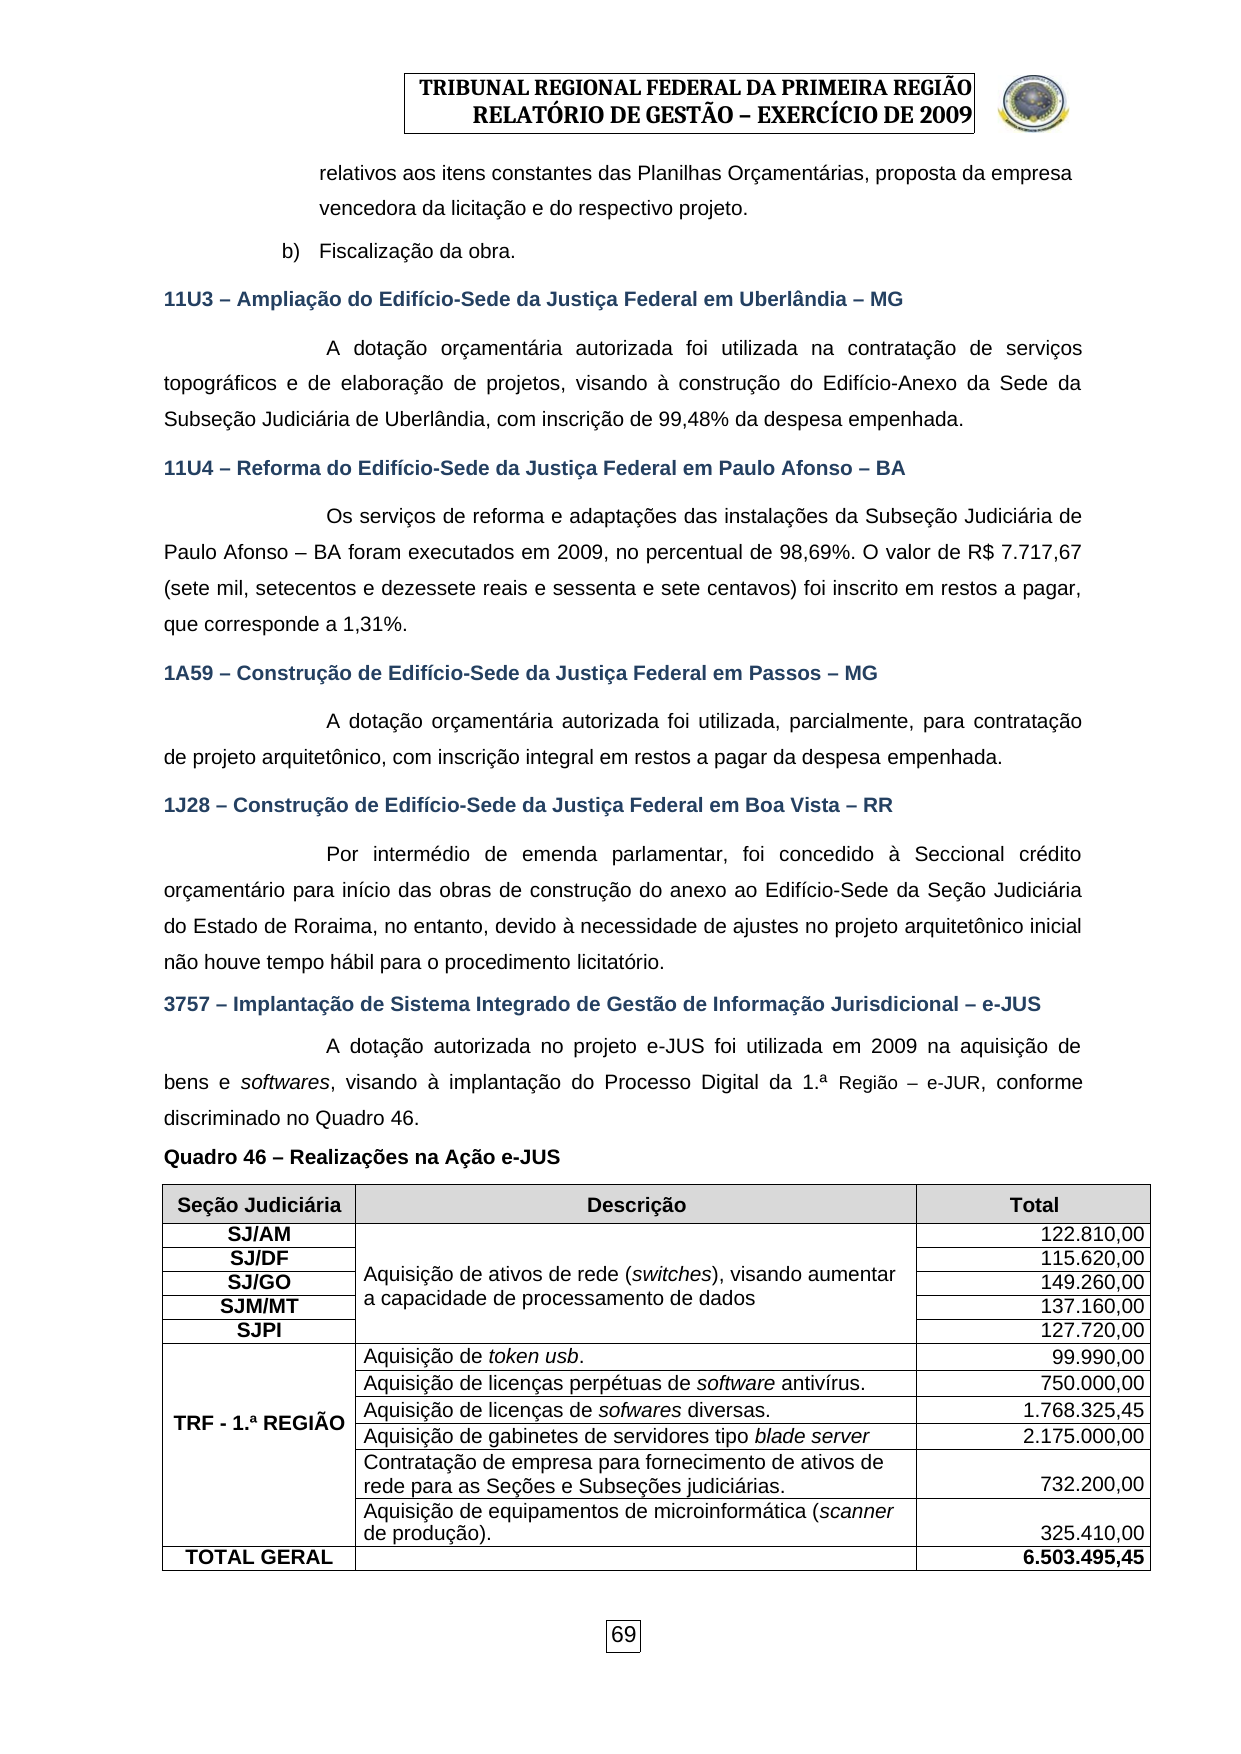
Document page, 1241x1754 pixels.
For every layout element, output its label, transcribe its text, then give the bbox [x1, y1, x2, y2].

table_cell Aquisição de equipamentos de microinformática (scanner de produção). [356, 1499, 916, 1546]
text A dotação orçamentária autorizada foi utilizada na contratação de serviços topográficos e de elaboração de projetos, visando à construção do Edifício-Anexo da Sede da Subseção Judiciária de Uberlândia, com inscrição de 99,48% da despesa empenhada. [163, 335, 1083, 431]
table_cell 149.260,00 [917, 1272, 1150, 1295]
table_cell SJM/MT [163, 1296, 355, 1319]
subtitle 1J28 – Construção de Edifício-Sede da Justiça Federal em Boa Vista – RR [163, 793, 1163, 817]
table_cell 122.810,00 [917, 1224, 1150, 1247]
table_cell 1.768.325,45 [917, 1397, 1150, 1423]
table_cell 325.410,00 [917, 1499, 1150, 1546]
text Os serviços de reforma e adaptações das instalações da Subseção Judiciária de Paulo Afonso – BA foram executados em 2009, no percentual de 98,69%. O valor de R$ 7.717,67 (sete mil, setecentos e dezessete reais e sessenta e sete centavos) foi inscrito em restos a pagar, que corresponde a 1,31%. [163, 504, 1083, 636]
table_cell SJ/DF [163, 1248, 355, 1271]
table_cell Aquisição de licenças de sofwares diversas. [356, 1397, 916, 1423]
subtitle 11U4 – Reforma do Edifício-Sede da Justiça Federal em Paulo Afonso – BA [163, 456, 1163, 480]
table_cell 2.175.000,00 [917, 1424, 1150, 1449]
table_cell 732.200,00 [917, 1450, 1150, 1498]
text relativos aos itens constantes das Planilhas Orçamentárias, proposta da empresa vencedora da licitação e do respectivo projeto. [319, 160, 1163, 220]
table_cell SJ/GO [163, 1272, 355, 1295]
picture [997, 75, 1070, 133]
table_cell TRF - 1.ª REGIÃO [163, 1344, 355, 1546]
table_header Total [917, 1185, 1150, 1223]
table_cell 6.503.495,45 [917, 1547, 1150, 1570]
table_cell Aquisição de gabinetes de servidores tipo blade server [356, 1424, 916, 1449]
table_header Descrição [356, 1185, 916, 1223]
subtitle Quadro 46 – Realizações na Ação e-JUS [163, 1145, 1163, 1169]
table_cell 127.720,00 [917, 1320, 1150, 1343]
subtitle 11U3 – Ampliação do Edifício-Sede da Justiça Federal em Uberlândia – MG [163, 287, 1163, 311]
table_cell SJ/AM [163, 1224, 355, 1247]
table_cell 137.160,00 [917, 1296, 1150, 1319]
table_cell SJPI [163, 1320, 355, 1343]
text A dotação orçamentária autorizada foi utilizada, parcialmente, para contratação de projeto arquitetônico, com inscrição integral em restos a pagar da despesa empenhada. [163, 709, 1083, 769]
table_header Seção Judiciária [163, 1185, 355, 1223]
table_cell 750.000,00 [917, 1371, 1150, 1396]
text A dotação autorizada no projeto e-JUS foi utilizada em 2009 na aquisição de bens e softwares, visando à implantação do Processo Digital da 1.ª Região – e-JUR, conforme discriminado no Quadro 46. [163, 1034, 1083, 1129]
text Por intermédio de emenda parlamentar, foi concedido à Seccional crédito orçamentário para início das obras de construção do anexo ao Edifício-Sede da Seção Judiciária do Estado de Roraima, no entanto, devido à necessidade de ajustes no projeto arquitetônico inicial não houve tempo hábil para o procedimento licitatório. [163, 842, 1083, 973]
table_cell Aquisição de token usb. [356, 1344, 916, 1370]
table_cell [356, 1547, 916, 1570]
list Fiscalização da obra. [282, 238, 1163, 262]
table_cell Aquisição de licenças perpétuas de software antivírus. [356, 1371, 916, 1396]
table_cell TOTAL GERAL [163, 1547, 355, 1570]
subtitle 1A59 – Construção de Edifício-Sede da Justiça Federal em Passos – MG [163, 661, 1163, 684]
table_cell Aquisição de ativos de rede (switches), visando aumentar a capacidade de processamento de dados [356, 1224, 916, 1343]
table_cell 99.990,00 [917, 1344, 1150, 1370]
table_cell Contratação de empresa para fornecimento de ativos de rede para as Seções e Subseções judiciárias. [356, 1450, 916, 1498]
subtitle 3757 – Implantação de Sistema Integrado de Gestão de Informação Jurisdicional – e-JUS [163, 992, 1163, 1016]
table_cell 115.620,00 [917, 1248, 1150, 1271]
